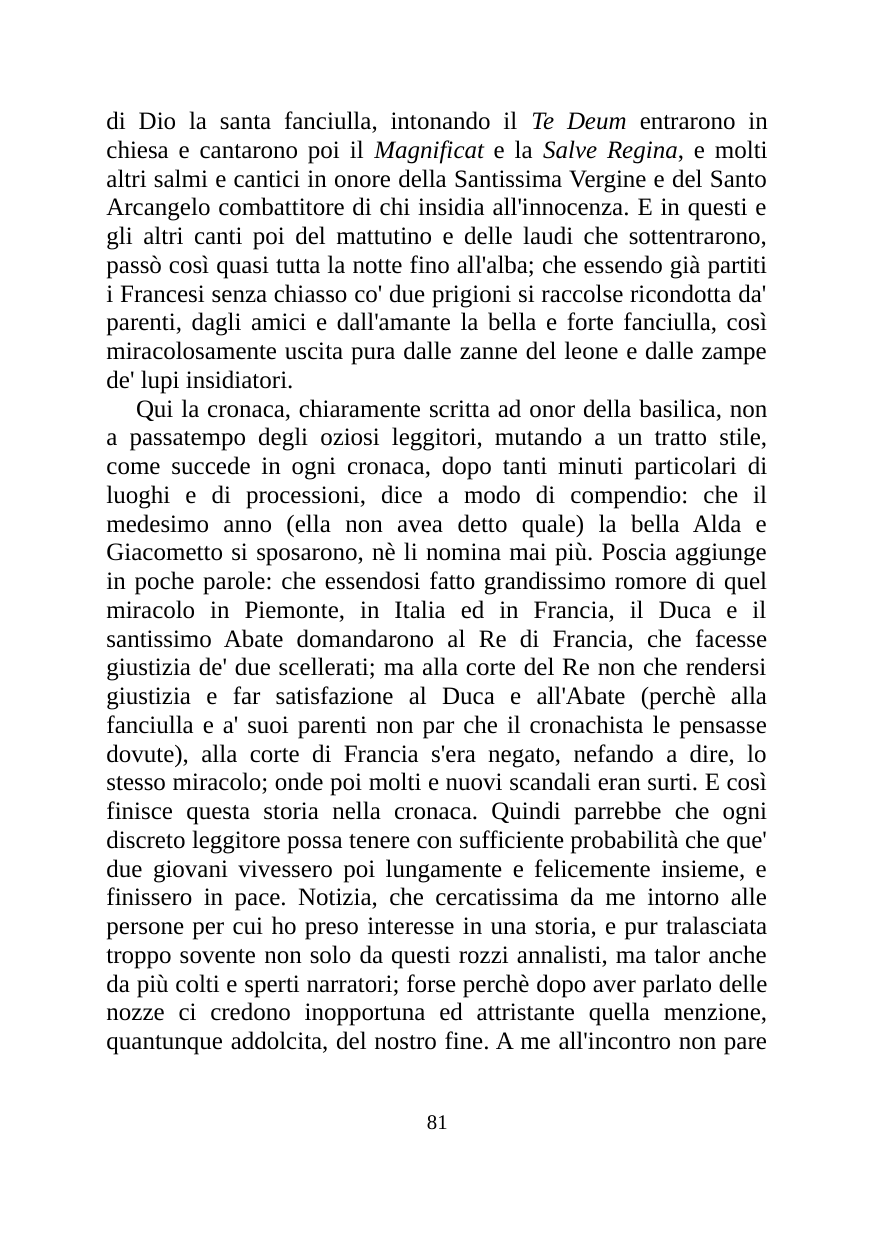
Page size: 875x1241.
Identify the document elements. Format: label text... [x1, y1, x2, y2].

text di Dio la santa fanciulla, intonando il Te Deum entrarono in chiesa e cantarono poi il Magnificat e la Salve Regina, e molti altri salmi e cantici in onore della Santissima Vergine e del Santo Arcangelo combattitore di chi insidia all'innocenza. E in questi e gli altri canti poi del mattutino e delle laudi che sottentrarono, passò così quasi tutta la notte fino all'alba; che essendo già partiti i Francesi senza chiasso co' due prigioni si raccolse ricondotta da' parenti, dagli amici e dall'amante la bella e forte fanciulla, così miracolosamente uscita pura dalle zanne del leone e dalle zampe de' lupi insidiatori. [106, 106, 768, 394]
text Qui la cronaca, chiaramente scritta ad onor della basilica, non a passatempo degli oziosi leggitori, mutando a un tratto stile, come succede in ogni cronaca, dopo tanti minuti particolari di luoghi e di processioni, dice a modo di compendio: che il medesimo anno (ella non avea detto quale) la bella Alda e Giacometto si sposarono, nè li nomina mai più. Poscia aggiunge in poche parole: che essendosi fatto grandissimo romore di quel miracolo in Piemonte, in Italia ed in Francia, il Duca e il santissimo Abate domandarono al Re di Francia, che facesse giustizia de' due scellerati; ma alla corte del Re non che rendersi giustizia e far satisfazione al Duca e all'Abate (perchè alla fanciulla e a' suoi parenti non par che il cronachista le pensasse dovute), alla corte di Francia s'era negato, nefando a dire, lo stesso miracolo; onde poi molti e nuovi scandali eran surti. E così finisce questa storia nella cronaca. Quindi parrebbe che ogni discreto leggitore possa tenere con sufficiente probabilità che que' due giovani vivessero poi lungamente e felicemente insieme, e finissero in pace. Notizia, che cercatissima da me intorno alle persone per cui ho preso interesse in una storia, e pur tralasciata troppo sovente non solo da questi rozzi annalisti, ma talor anche da più colti e sperti narratori; forse perchè dopo aver parlato delle nozze ci credono inopportuna ed attristante quella menzione, quantunque addolcita, del nostro fine. A me all'incontro non pare [106, 394, 768, 1055]
